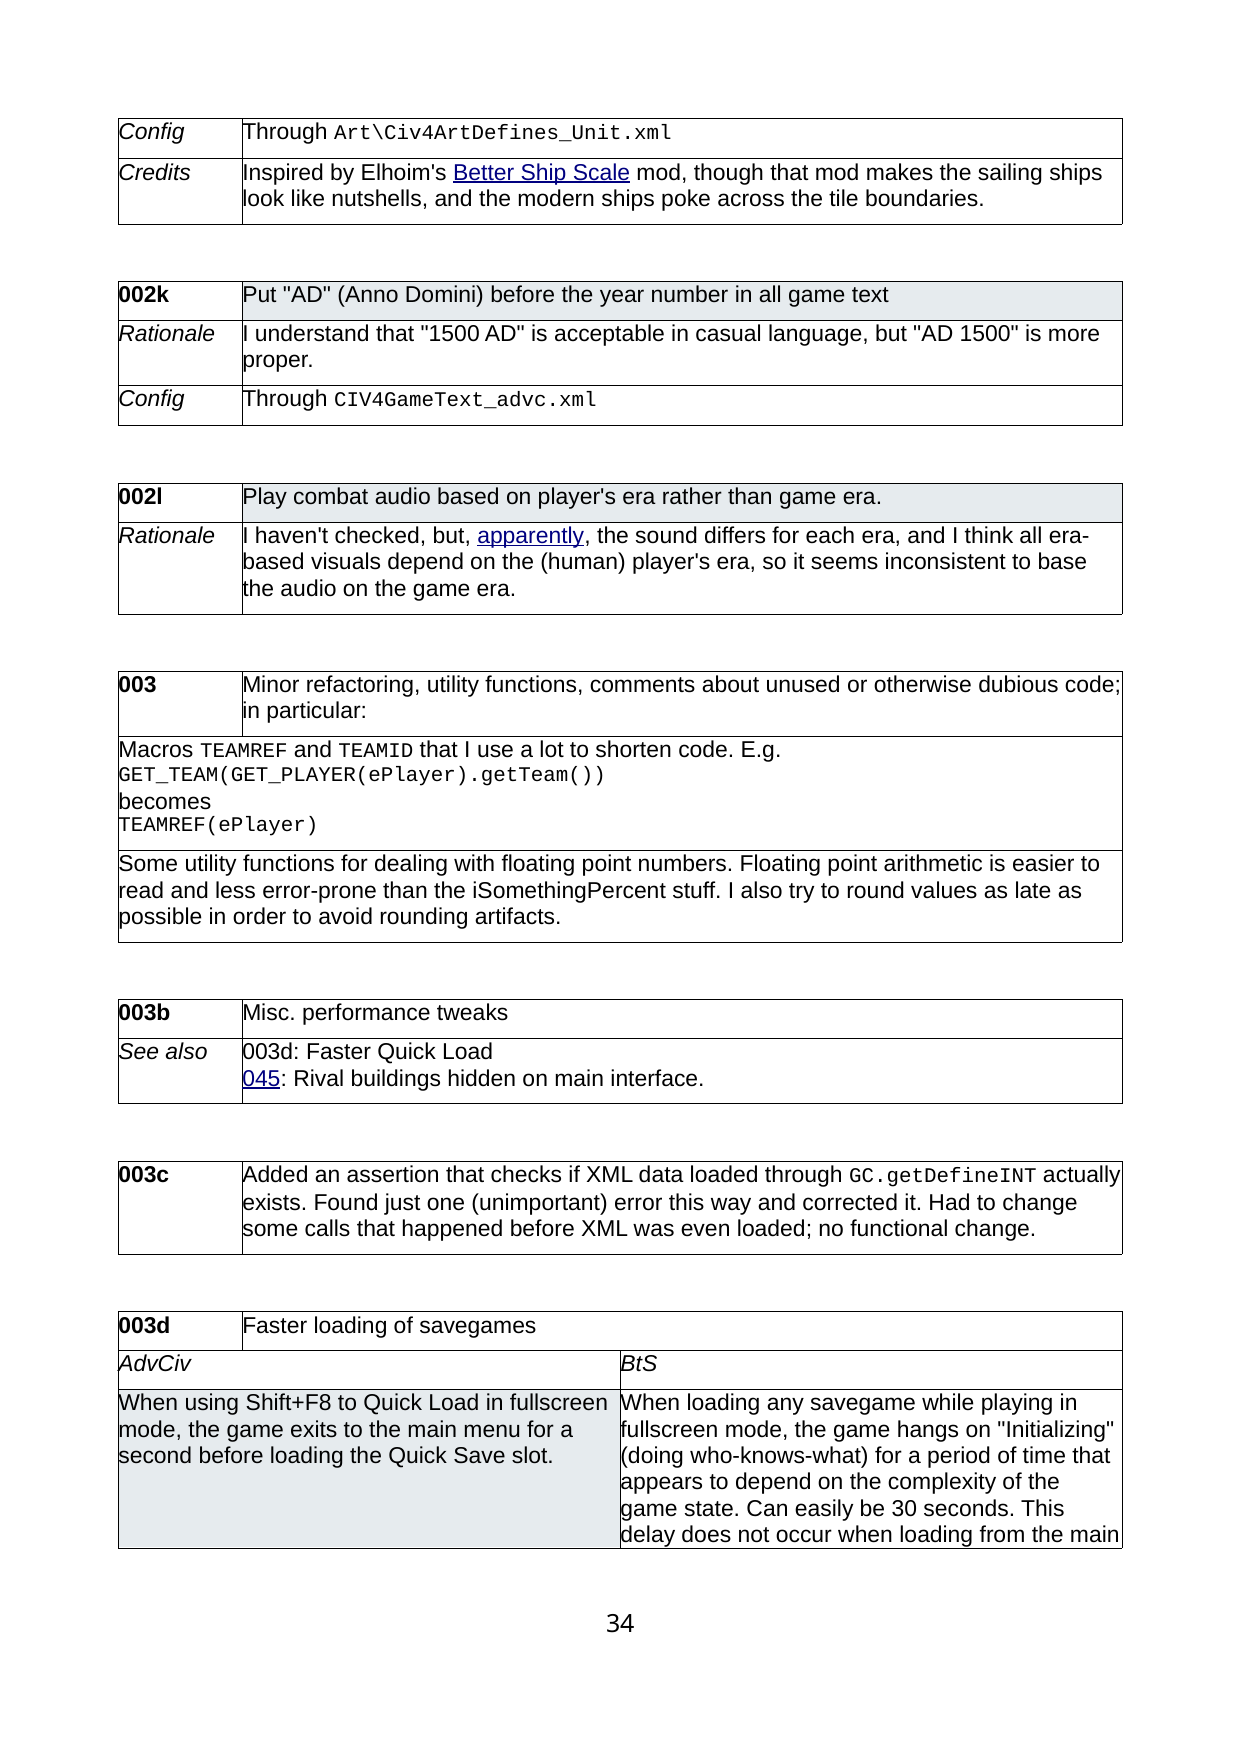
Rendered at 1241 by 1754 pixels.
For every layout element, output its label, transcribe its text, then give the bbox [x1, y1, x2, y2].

table_header 003c [119, 1162, 242, 1254]
table_cell Some utility functions for dealing with floating point numbers. Floating point arithmetic is easier to read and less error-prone than the iSomethingPercent stuff. I also try to round values as late as possible in order to avoid rounding artifacts. [119, 851, 1122, 942]
table_cell I haven't checked, but, apparently, the sound differs for each era, and I think all era-based visuals depend on the (human) player's era, so it seems inconsistent to base the audio on the game era. [243, 523, 1122, 613]
table_cell BtS [621, 1351, 1122, 1389]
table_cell Config [119, 386, 242, 425]
table_cell Rationale [119, 523, 242, 613]
table_header Faster loading of savegames [243, 1312, 1122, 1350]
table_cell See also [119, 1039, 242, 1103]
table_cell I understand that "1500 AD" is acceptable in casual language, but "AD 1500" is more proper. [243, 321, 1122, 385]
table_header 002k [119, 282, 242, 320]
table_cell When loading any savegame while playing in fullscreen mode, the game hangs on "Initializing" (doing who-knows-what) for a period of time that appears to depend on the complexity of the game state. Can easily be 30 seconds. This delay does not occur when loading from the main [621, 1390, 1122, 1547]
table_header Play combat audio based on player's era rather than game era. [243, 484, 1122, 522]
table_header Minor refactoring, utility functions, comments about unused or otherwise dubious code; in particular: [243, 672, 1122, 736]
table_header Put "AD" (Anno Domini) before the year number in all game text [243, 282, 1122, 320]
table_cell Through CIV4GameText_advc.xml [243, 386, 1122, 425]
table_cell Credits [119, 159, 242, 223]
table_header 003d [119, 1312, 242, 1350]
table_cell Rationale [119, 321, 242, 385]
table_cell Through Art\Civ4ArtDefines_Unit.xml [243, 119, 1122, 158]
table_cell Config [119, 119, 242, 158]
table_cell 003d: Faster Quick Load 045: Rival buildings hidden on main interface. [243, 1039, 1122, 1103]
table_header 003b [119, 1000, 242, 1038]
table_header 003 [119, 672, 242, 736]
table_cell Macros TEAMREF and TEAMID that I use a lot to shorten code. E.g. GET_TEAM(GET_PLAYER(ePlayer).getTeam()) becomes TEAMREF(ePlayer) [119, 737, 1122, 850]
table_cell Inspired by Elhoim's Better Ship Scale mod, though that mod makes the sailing ships look like nutshells, and the modern ships poke across the tile boundaries. [243, 159, 1122, 223]
table_header 002l [119, 484, 242, 522]
table_header Misc. performance tweaks [243, 1000, 1122, 1038]
table_header Added an assertion that checks if XML data loaded through GC.getDefineINT actually exists. Found just one (unimportant) error this way and corrected it. Had to change some calls that happened before XML was even loaded; no functional change. [243, 1162, 1122, 1254]
table_cell When using Shift+F8 to Quick Load in fullscreen mode, the game exits to the main menu for a second before loading the Quick Save slot. [119, 1390, 620, 1547]
table_cell AdvCiv [119, 1351, 620, 1389]
